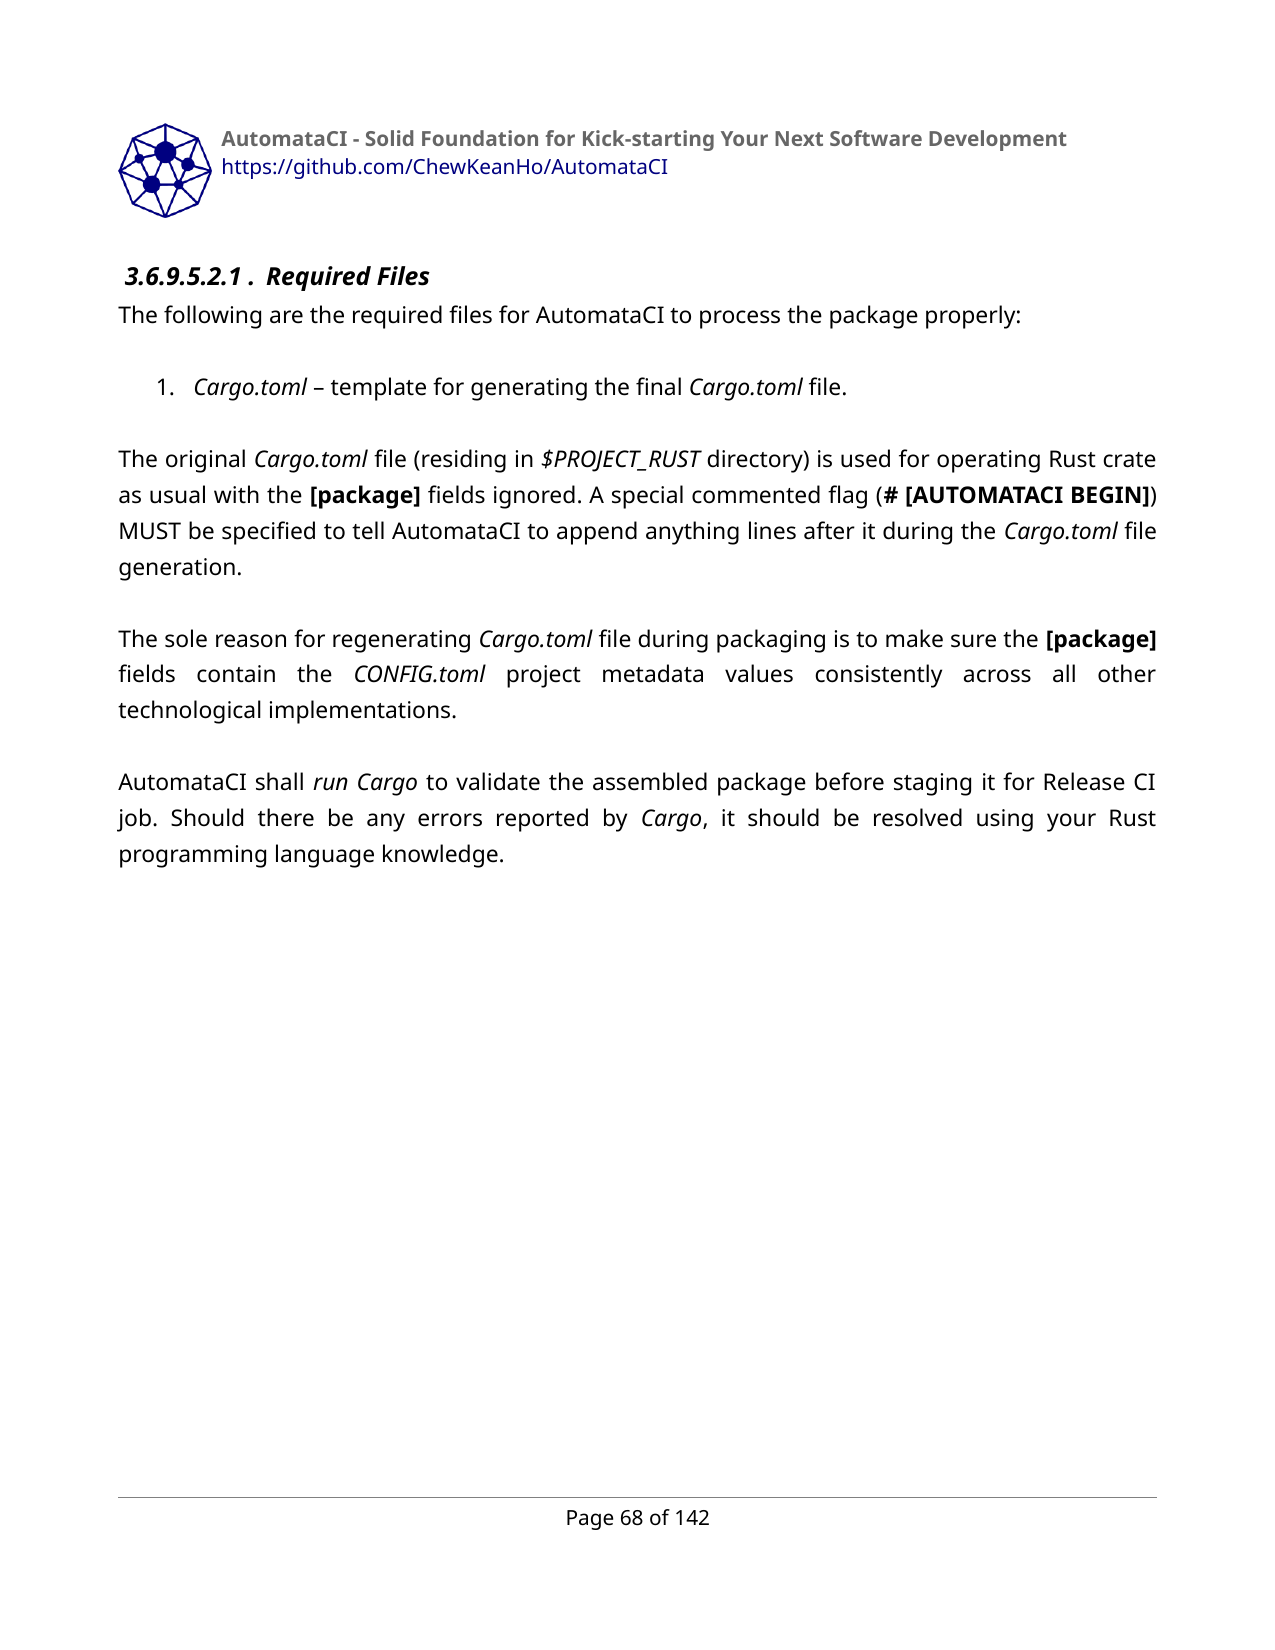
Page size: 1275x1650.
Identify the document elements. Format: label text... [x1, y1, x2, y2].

text The original Cargo.toml file (residing in $PROJECT_RUST directory) is used for operating Rust crate as usual with the [package] fields ignored. A special commented flag (# [AUTOMATACI BEGIN]) MUST be specified to tell AutomataCI to append anything lines after it during the Cargo.toml file generation. [118, 443, 1157, 582]
list Cargo.toml – template for generating the final Cargo.toml file. [156, 371, 1157, 402]
text AutomataCI shall run Cargo to validate the assembled package before staging it for Release CI job. Should there be any errors reported by Cargo, it should be resolved using your Rust programming language knowledge. [118, 766, 1157, 869]
text The sole reason for regenerating Cargo.toml file during packaging is to make sure the [package] fields contain the CONFIG.toml project metadata values consistently across all other technological implementations. [118, 622, 1157, 726]
picture [118, 123, 212, 218]
text The following are the required files for AutomataCI to process the package properly: [118, 299, 1157, 330]
subtitle Required Files [118, 259, 1157, 293]
